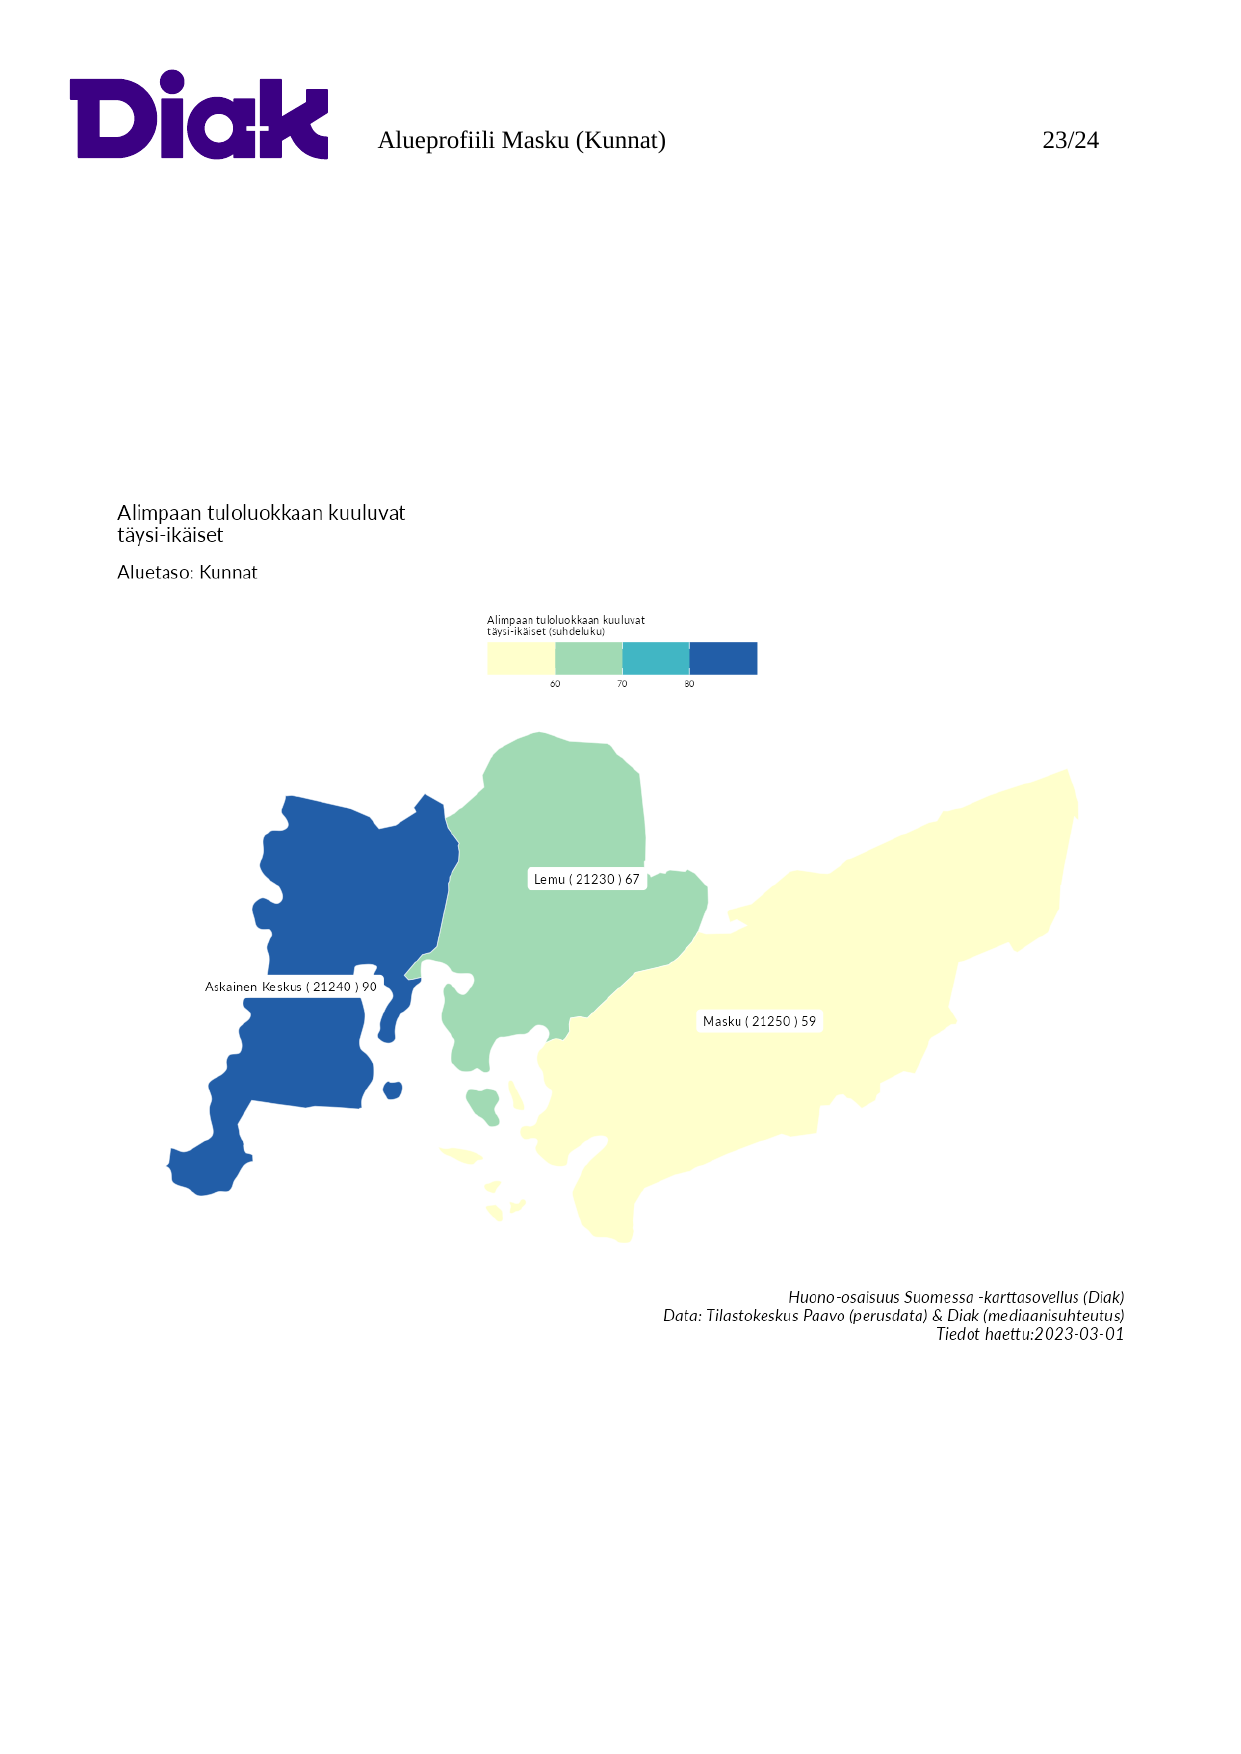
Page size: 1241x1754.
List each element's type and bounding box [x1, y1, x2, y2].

picture [61, 196, 1179, 1651]
